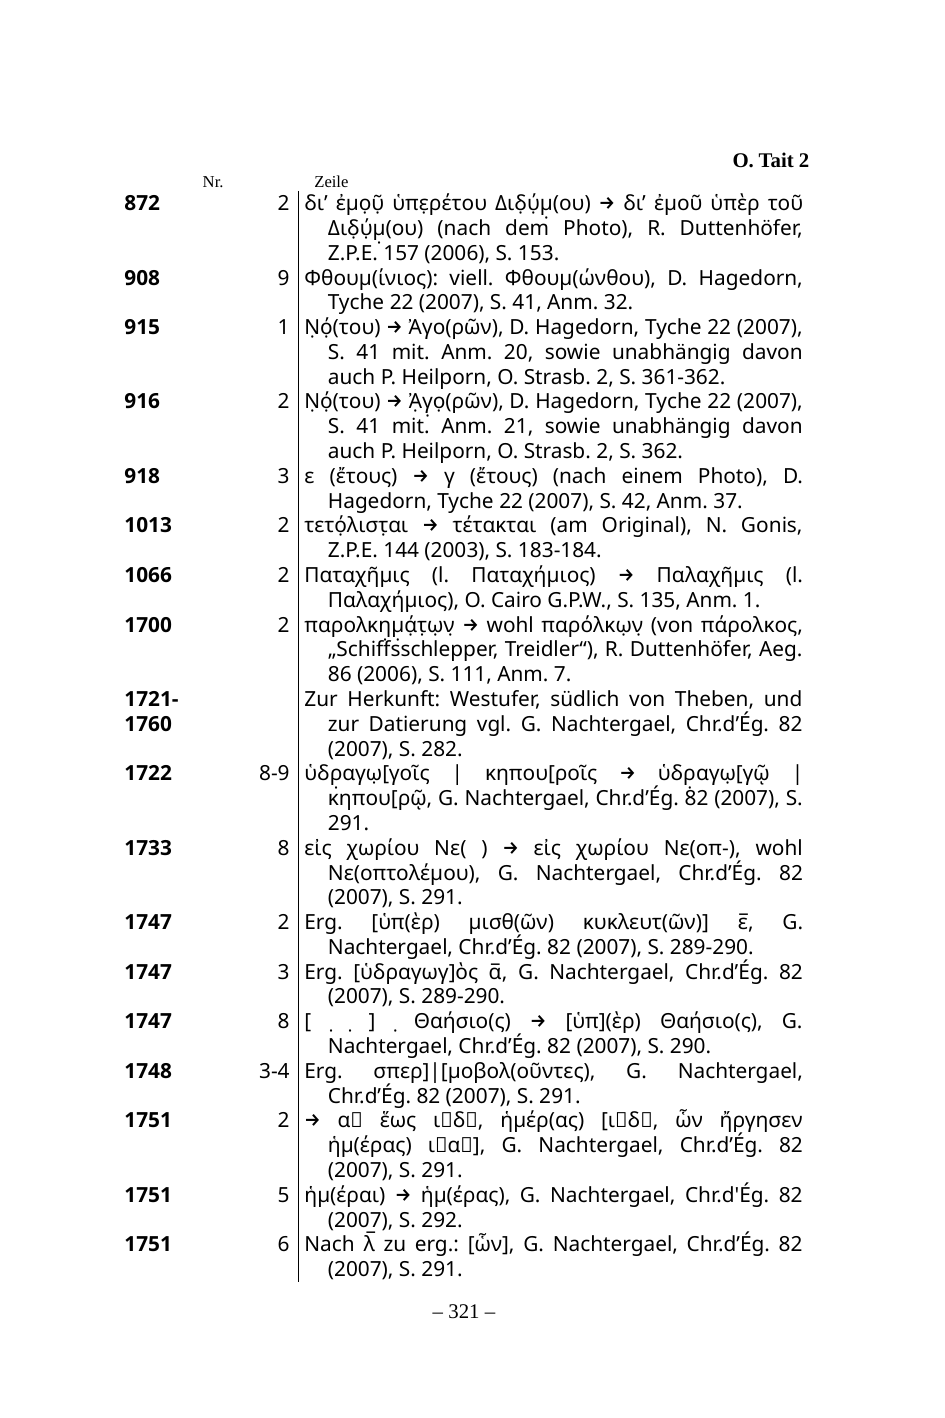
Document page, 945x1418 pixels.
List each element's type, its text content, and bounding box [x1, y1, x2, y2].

table_cell 1751 [118, 1183, 207, 1232]
table_cell 2 [207, 513, 298, 563]
table_cell Ν̣ό̣(του) → Ἀ̣γ̣ο̣(ρῶν), D. Hagedorn, Tyche 22 (2007), S. 41 mit. Anm. 21, sowie unabhängig davon auch P. Heilporn, O. Strasb. 2, S. 362. [299, 389, 809, 463]
table_cell τετό̣λιστ̣αι → τέτακται (am Original), N. Gonis, Z.P.E. 144 (2003), S. 183-184. [299, 513, 809, 563]
table_cell 1751 [118, 1232, 207, 1282]
table_cell ἡμ(έραι) → ἡμ(έρας), G. Nachtergael, Chr.d'Ég. 82 (2007), S. 292. [299, 1183, 809, 1232]
table_cell 3 [207, 464, 298, 513]
table_cell [ ̣ ̣ ] ̣ Θαήσιο(ς) → [ὑπ](ὲρ) Θαήσιο(ς), G. Nachtergael, Chr.d’Ég. 82 (2007), S. 290. [299, 1009, 809, 1058]
table_cell 2 [207, 1108, 298, 1182]
table_cell 6 [207, 1232, 298, 1282]
table_cell 9 [207, 265, 298, 315]
table_cell 3 [207, 959, 298, 1009]
table_cell 2 [207, 910, 298, 959]
table_cell Zur Herkunft: Westufer, südlich von Theben, und zur Datierung vgl. G. Nachtergael, Chr.d’Ég. 82 (2007), S. 282. [299, 687, 809, 761]
table_cell → α ἕως ιδ, ἡμέρ(ας) [ιδ, ὧν ἤργησεν ἡμ(έρας) ια], G. Nachtergael, Chr.d’Ég. 82 (2007), S. 291. [299, 1108, 809, 1182]
table_cell διʼ ἐμο̣ῦ̣ ὑπε̣ρέτου Διδ̣ύ̣μ̣(ου) → δι’ ἐμοῦ ὑπὲρ τοῦ Διδ̣ύ̣μ̣(ου) (nach dem Photo), R. Duttenhöfer, Z.P.E. 157 (2006), S. 153. [299, 191, 809, 265]
table_cell ὑδρ̣αγω̣[γοῖς | κηπου[ροῖς → ὑδρ̣αγω̣[γῷ | κηπου[ρῷ, G. Nachtergael, Chr.d’Ég. 82 (2007), S. 291. [299, 761, 809, 835]
table_cell 1013 [118, 513, 207, 563]
table_cell 8 [207, 1009, 298, 1058]
table_cell 1747 [118, 1009, 207, 1058]
table_cell 916 [118, 389, 207, 463]
table_cell παρολκη̣μ̣ά̣τ̣ω̣ν̣ → wohl παρόλκω̣ν̣ (von πάρολκος, „Schiffsschlepper, Treidler“), R. Duttenhöfer, Aeg. 86 (2006), S. 111, Anm. 7. [299, 612, 809, 687]
table_cell 2 [207, 612, 298, 687]
table_cell 5 [207, 1183, 298, 1232]
table_cell Παταχῆμις (l. Παταχήμιος) → Παλαχῆμις (l. Παλαχήμιος), O. Cairo G.P.W., S. 135, Anm. 1. [299, 563, 809, 612]
table_cell 915 [118, 315, 207, 389]
table_cell Nach λ̅ zu erg.: [ὧν], G. Nachtergael, Chr.d’Ég. 82 (2007), S. 291. [299, 1232, 809, 1282]
table_cell 1721-1760 [118, 687, 207, 761]
table_cell 2 [207, 389, 298, 463]
table_cell 3-4 [207, 1059, 298, 1108]
table_cell 1733 [118, 835, 207, 910]
table_cell ε (ἔτους) → γ (ἔτους) (nach einem Photo), D. Hagedorn, Tyche 22 (2007), S. 42, Anm. 37. [299, 464, 809, 513]
table_cell Erg. [ὑδραγωγ]ὸς α̅, G. Nachtergael, Chr.d’Ég. 82 (2007), S. 289-290. [299, 959, 809, 1009]
table_cell 1747 [118, 959, 207, 1009]
table_cell 1748 [118, 1059, 207, 1108]
table_cell 8-9 [207, 761, 298, 835]
table_cell 2 [207, 191, 298, 265]
table_cell [207, 687, 298, 761]
table_cell Erg. [ὑπ(ὲρ) μισθ(ῶν) κυκλευτ(ῶν)] ε̅, G. Nachtergael, Chr.d’Ég. 82 (2007), S. 289-290. [299, 910, 809, 959]
table_cell Φθουμ(ίνιος): viell. Φθουμ(ώνθου), D. Hagedorn, Tyche 22 (2007), S. 41, Anm. 32. [299, 265, 809, 315]
table_cell 1700 [118, 612, 207, 687]
table_cell 1747 [118, 910, 207, 959]
table_cell 8 [207, 835, 298, 910]
table_cell 908 [118, 265, 207, 315]
table_cell Erg. σπερ]|[μοβολ(οῦντες), G. Nachtergael, Chr.d’Ég. 82 (2007), S. 291. [299, 1059, 809, 1108]
table_cell 1751 [118, 1108, 207, 1182]
table_cell Ν̣ό̣(του) → Ἀγο(ρῶν), D. Hagedorn, Tyche 22 (2007), S. 41 mit. Anm. 20, sowie unabhängig davon auch P. Heilporn, O. Strasb. 2, S. 361-362. [299, 315, 809, 389]
table_cell 1066 [118, 563, 207, 612]
table_cell 918 [118, 464, 207, 513]
table_cell 2 [207, 563, 298, 612]
table_cell 1 [207, 315, 298, 389]
table_cell εἰς χωρίου Νε( ) → εἰς χωρίου Νε(οπ-), wohl Νε(οπτολέμου), G. Nachtergael, Chr.d’Ég. 82 (2007), S. 291. [299, 835, 809, 910]
table_cell 1722 [118, 761, 207, 835]
table_cell 872 [118, 191, 207, 265]
